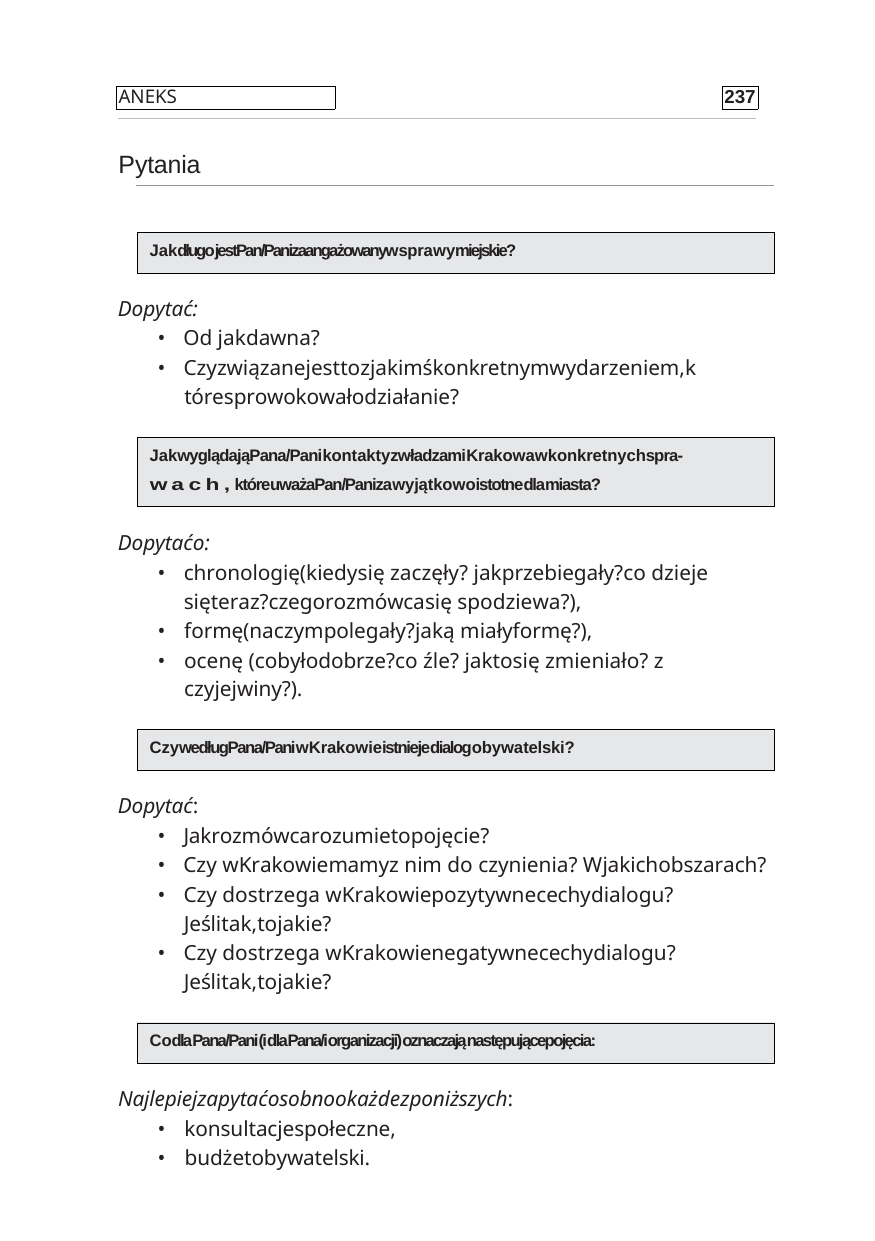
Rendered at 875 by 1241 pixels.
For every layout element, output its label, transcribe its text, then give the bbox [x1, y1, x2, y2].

list Jakrozmówcarozumietopojęcie? [157, 821, 768, 849]
text JakdługojestPan/Panizaangażowanywsprawymiejskie? [149, 241, 774, 260]
text Dopytać: [118, 791, 768, 820]
list Czy dostrzega wKrakowienegatywnecechydialogu?Jeślitak,tojakie? [157, 938, 699, 996]
list ocenę (cobyłodobrze?co źle? jaktosię zmieniało? z czyjejwiny?). [157, 646, 768, 703]
subtitle Pytania [118, 150, 768, 178]
text Dopytaćo: [118, 528, 768, 557]
list budżetobywatelski. [157, 1143, 768, 1172]
text Najlepiejzapytaćosobnookażdezponiższych: [118, 1084, 768, 1113]
list Czy wKrakowiemamyz nim do czynienia? Wjakichobszarach? [157, 850, 768, 879]
list konsultacjespołeczne, [157, 1114, 768, 1142]
list Od jakdawna? [157, 323, 768, 352]
text CodlaPana/Pani(idlaPana/iorganizacji)oznaczająnastępującepojęcia: [149, 1031, 774, 1050]
text JakwyglądająPana/PanikontaktyzwładzamiKrakowawkonkretnychspra-wach,któreuważaPan/Panizawyjątkowoistotnedlamiasta? [149, 446, 746, 494]
list Czy dostrzega wKrakowiepozytywnecechydialogu?Jeślitak,tojakie? [157, 880, 700, 937]
list formę(naczympolegały?jaką miałyformę?), [157, 616, 768, 645]
text CzywedługPana/PaniwKrakowieistniejedialogobywatelski? [149, 738, 774, 757]
list chronologię(kiedysię zaczęły? jakprzebiegały?co dzieje sięteraz?czegorozmówcasię spodziewa?), [157, 558, 734, 615]
text Dopytać: [118, 294, 768, 322]
list Czyzwiązanejesttozjakimśkonkretnymwydarzeniem,któresprowokowałodziałanie? [157, 353, 700, 411]
